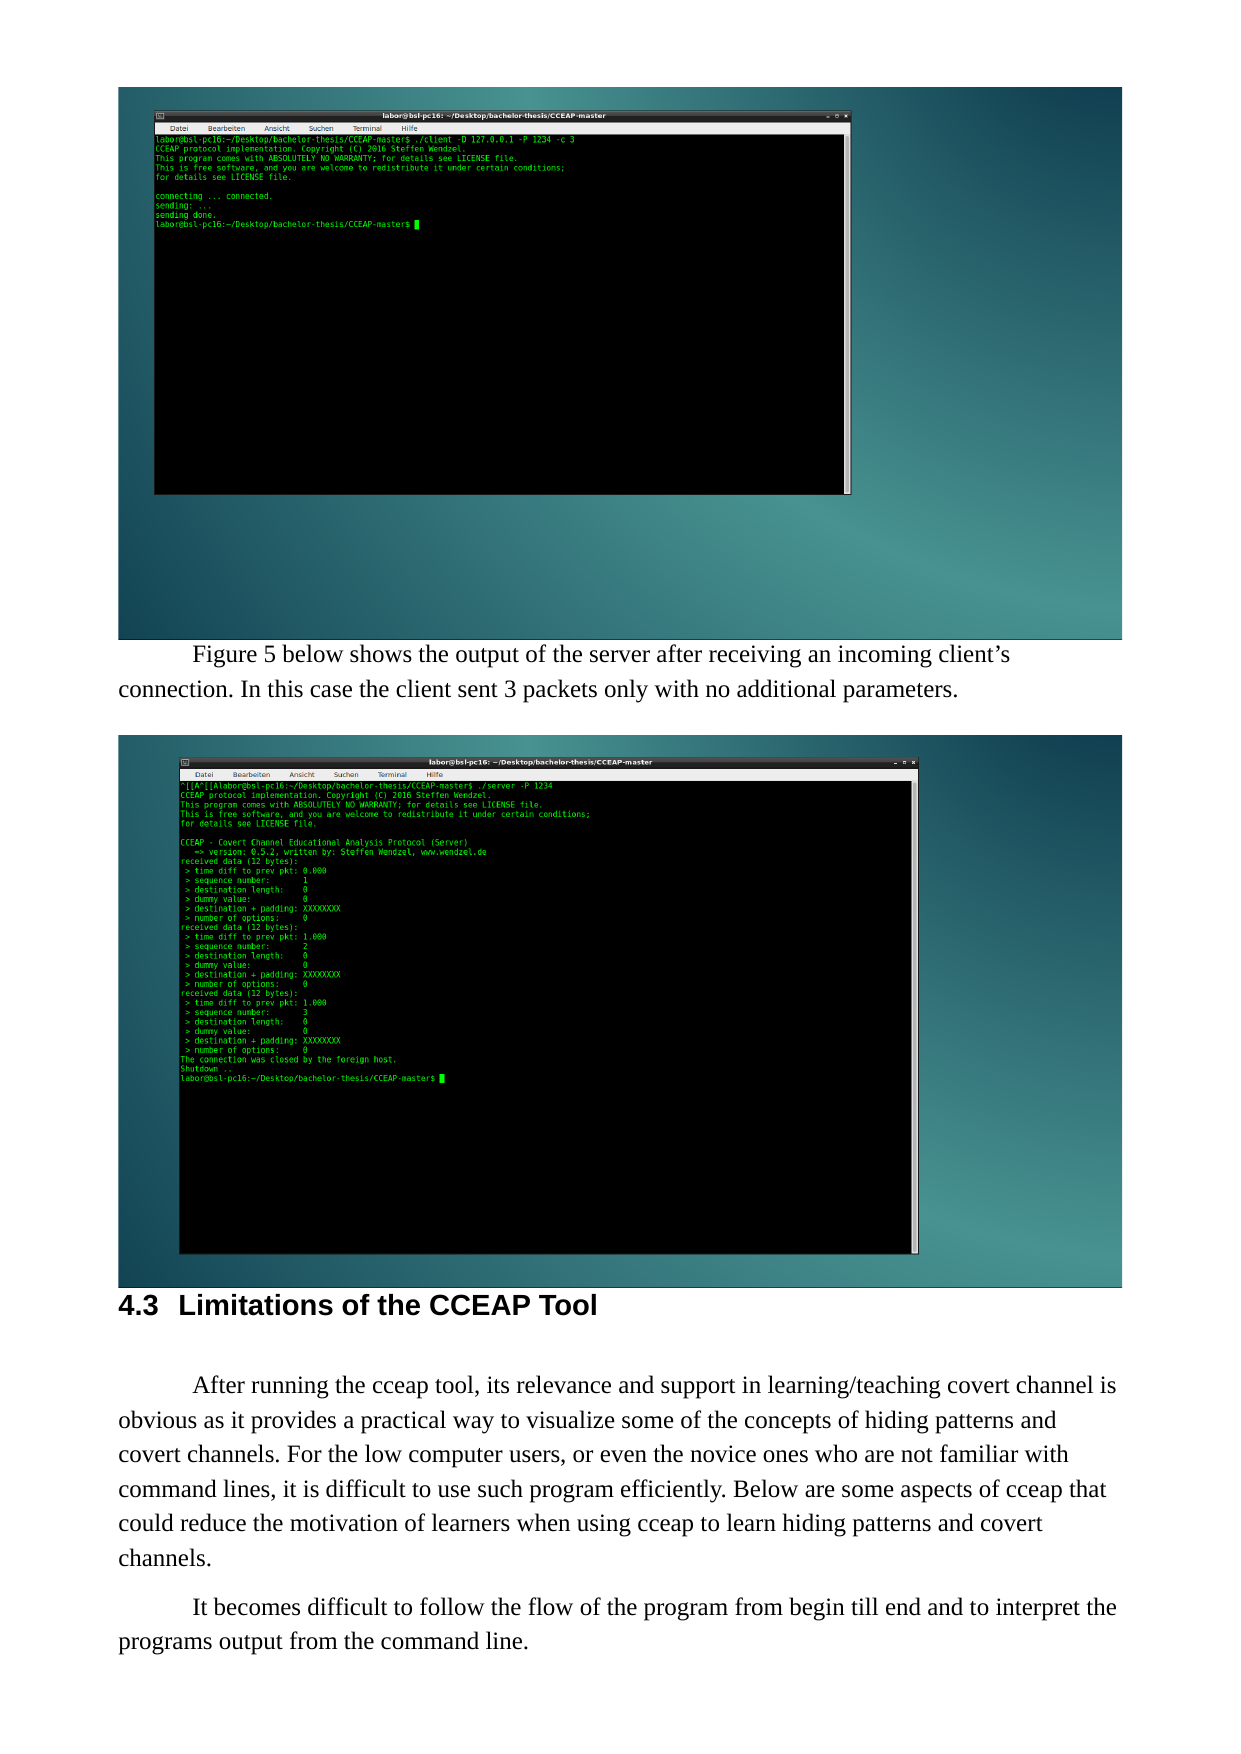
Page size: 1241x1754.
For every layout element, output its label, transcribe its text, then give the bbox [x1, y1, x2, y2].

text After running the cceap tool, its relevance and support in learning/teaching covert channel is obvious as it provides a practical way to visualize some of the concepts of hiding patterns and covert channels. For the low computer users, or even the novice ones who are not familiar with command lines, it is difficult to use such program efficiently. Below are some aspects of cceap that could reduce the motivation of learners when using cceap to learn hiding patterns and covert channels. [118, 1370, 1122, 1571]
text Figure 5 below shows the output of the server after receiving an incoming client’s connection. In this case the client sent 3 packets only with no additional parameters. [118, 640, 1122, 703]
text It becomes difficult to follow the flow of the program from begin till end and to interpret the programs output from the command line. [118, 1592, 1122, 1655]
subtitle Limitations of the CCEAP Tool [118, 1288, 1122, 1321]
